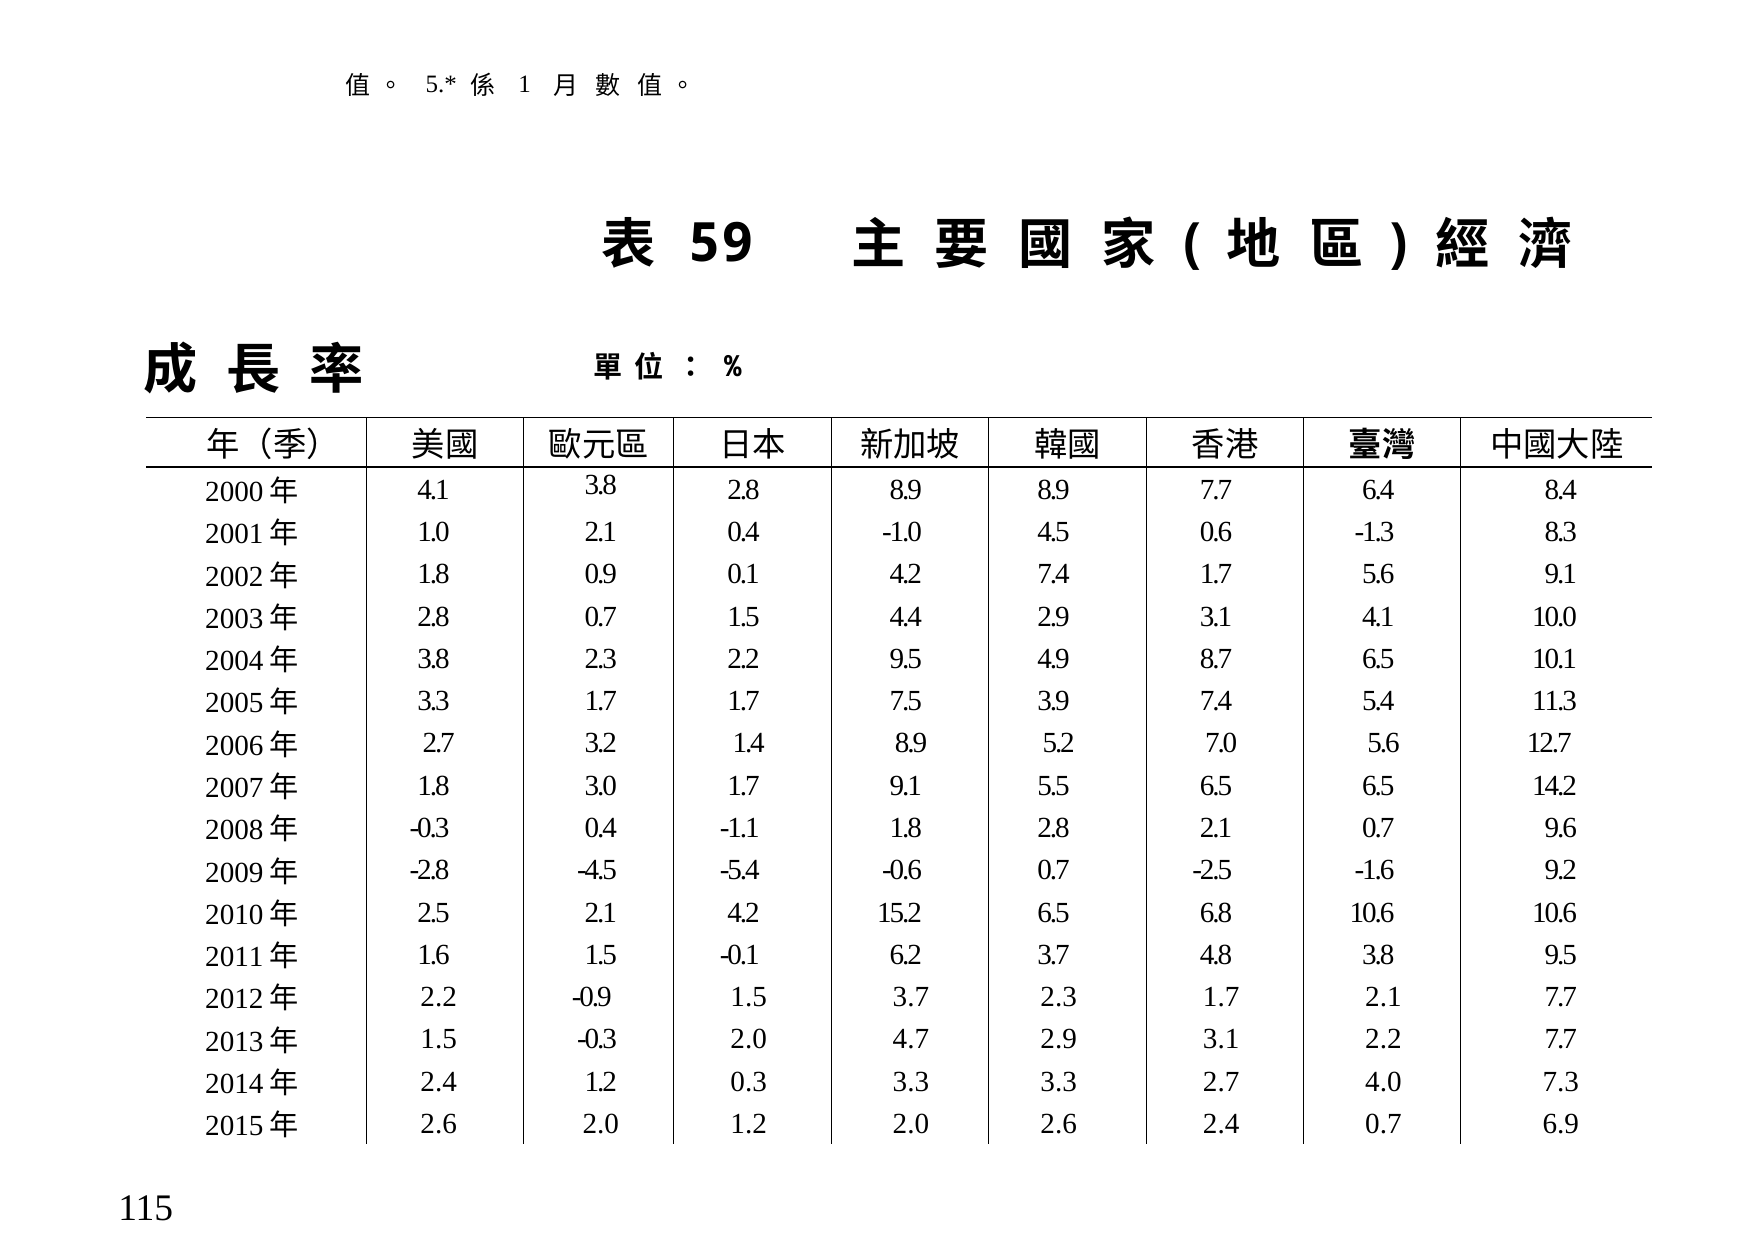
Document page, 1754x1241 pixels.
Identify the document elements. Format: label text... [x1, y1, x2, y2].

table_cell 6.5 [1304, 637, 1460, 679]
table_cell 1.5 [674, 594, 831, 637]
table_cell 0.7 [524, 594, 673, 637]
table_cell 2.2 [674, 637, 831, 679]
table_cell 1.8 [367, 552, 523, 594]
table_cell 4.7 [832, 1017, 988, 1059]
table_cell 3.3 [832, 1060, 988, 1102]
table_cell -1.6 [1304, 848, 1460, 890]
table_cell 2.5 [367, 890, 523, 933]
table_cell -2.8 [367, 848, 523, 890]
table_cell 2006年 [146, 721, 366, 763]
table_cell 10.1 [1461, 637, 1652, 679]
table_cell 2008年 [146, 806, 366, 848]
table_cell 7.7 [1461, 1017, 1652, 1059]
table_cell 5.2 [989, 721, 1146, 763]
table_cell 3.9 [989, 679, 1146, 721]
table_cell 5.6 [1304, 721, 1460, 763]
table_cell 2.2 [367, 975, 523, 1017]
table_cell 15.2 [832, 890, 988, 933]
table_cell 2012年 [146, 975, 366, 1017]
table_cell 1.5 [524, 933, 673, 975]
table_cell 2.0 [674, 1017, 831, 1059]
table_cell 2003年 [146, 594, 366, 637]
table_cell 9.6 [1461, 806, 1652, 848]
table_cell 0.9 [524, 552, 673, 594]
table_cell 2013年 [146, 1017, 366, 1059]
table_cell 2007年 [146, 764, 366, 806]
table_cell 2.7 [1147, 1060, 1303, 1102]
table_cell 2015年 [146, 1102, 366, 1144]
table_cell 8.9 [989, 468, 1146, 510]
table_cell 1.6 [367, 933, 523, 975]
table_cell -0.9 [524, 975, 673, 1017]
table_cell 8.9 [832, 721, 988, 763]
table_cell 5.4 [1304, 679, 1460, 721]
table_cell 7.3 [1461, 1060, 1652, 1102]
table_cell 0.7 [989, 848, 1146, 890]
table_cell 7.0 [1147, 721, 1303, 763]
table_cell 2002年 [146, 552, 366, 594]
table_cell 9.1 [1461, 552, 1652, 594]
table_header 歐元區 [524, 418, 673, 466]
table_cell -5.4 [674, 848, 831, 890]
table_cell 6.5 [1147, 764, 1303, 806]
table_cell 1.8 [832, 806, 988, 848]
table_cell 1.4 [674, 721, 831, 763]
table_cell 3.0 [524, 764, 673, 806]
table_cell 2.6 [367, 1102, 523, 1144]
table_cell 2.9 [989, 1017, 1146, 1059]
table_cell -4.5 [524, 848, 673, 890]
table_header 日本 [674, 418, 831, 466]
table_cell 3.8 [524, 468, 673, 510]
table_cell 9.2 [1461, 848, 1652, 890]
table_cell 1.5 [674, 975, 831, 1017]
table_cell 6.8 [1147, 890, 1303, 933]
table_cell 3.3 [367, 679, 523, 721]
table_cell 1.7 [1147, 975, 1303, 1017]
table_header 香港 [1147, 418, 1303, 466]
table_cell 12.7 [1461, 721, 1652, 763]
table_cell 4.4 [832, 594, 988, 637]
table_cell 2009年 [146, 848, 366, 890]
table_cell 2.1 [1147, 806, 1303, 848]
table_cell -0.3 [367, 806, 523, 848]
table_cell 4.1 [367, 468, 523, 510]
table_cell 3.1 [1147, 594, 1303, 637]
table_cell 0.4 [674, 510, 831, 552]
table_cell -0.6 [832, 848, 988, 890]
table_header 中國大陸 [1461, 418, 1652, 466]
table_cell 2.9 [989, 594, 1146, 637]
table_cell 1.2 [524, 1060, 673, 1102]
table_cell 1.0 [367, 510, 523, 552]
table_cell 10.6 [1461, 890, 1652, 933]
table_cell -1.0 [832, 510, 988, 552]
table_cell 2.0 [524, 1102, 673, 1144]
table_cell 1.7 [674, 764, 831, 806]
table_cell 2.1 [1304, 975, 1460, 1017]
table_cell 2.4 [367, 1060, 523, 1102]
table_cell 2.3 [989, 975, 1146, 1017]
table_header 韓國 [989, 418, 1146, 466]
table_cell 7.7 [1147, 468, 1303, 510]
table_cell 3.1 [1147, 1017, 1303, 1059]
table_cell 7.4 [989, 552, 1146, 594]
table_cell 3.8 [367, 637, 523, 679]
table_cell 2.6 [989, 1102, 1146, 1144]
table_cell 6.2 [832, 933, 988, 975]
table_cell 2.4 [1147, 1102, 1303, 1144]
text 值。5.*係1月數值。 [177, 42, 1602, 105]
table_cell 1.5 [367, 1017, 523, 1059]
table_cell 3.2 [524, 721, 673, 763]
table_cell 10.0 [1461, 594, 1652, 637]
table_cell 4.2 [674, 890, 831, 933]
table_cell -1.1 [674, 806, 831, 848]
table_cell 14.2 [1461, 764, 1652, 806]
table_cell 8.4 [1461, 468, 1652, 510]
table_cell 4.2 [832, 552, 988, 594]
table_cell 4.5 [989, 510, 1146, 552]
table_cell 2.8 [367, 594, 523, 637]
table_cell 2.3 [524, 637, 673, 679]
table_cell 2.1 [524, 890, 673, 933]
table_cell 1.8 [367, 764, 523, 806]
table_cell 3.3 [989, 1060, 1146, 1102]
table_cell 6.9 [1461, 1102, 1652, 1144]
table_cell 9.5 [832, 637, 988, 679]
table_cell 4.0 [1304, 1060, 1460, 1102]
table_cell 3.8 [1304, 933, 1460, 975]
table_cell 0.6 [1147, 510, 1303, 552]
table_header 臺灣 [1304, 418, 1460, 466]
table_cell 2010年 [146, 890, 366, 933]
table_cell 8.9 [832, 468, 988, 510]
table_cell 2014年 [146, 1060, 366, 1102]
table_cell 2.2 [1304, 1017, 1460, 1059]
table_cell 7.4 [1147, 679, 1303, 721]
table_cell 6.5 [989, 890, 1146, 933]
table_header 美國 [367, 418, 523, 466]
table_cell -0.1 [674, 933, 831, 975]
table_cell 7.5 [832, 679, 988, 721]
table_cell 1.2 [674, 1102, 831, 1144]
table_cell 2011年 [146, 933, 366, 975]
table_cell 4.1 [1304, 594, 1460, 637]
table_cell 9.5 [1461, 933, 1652, 975]
table_cell 9.1 [832, 764, 988, 806]
table_cell 1.7 [1147, 552, 1303, 594]
table_cell -0.3 [524, 1017, 673, 1059]
table_cell -1.3 [1304, 510, 1460, 552]
table_cell 6.5 [1304, 764, 1460, 806]
table_cell 2.8 [674, 468, 831, 510]
table_cell 2001年 [146, 510, 366, 552]
table_cell 2005年 [146, 679, 366, 721]
table_cell 4.8 [1147, 933, 1303, 975]
table_cell 11.3 [1461, 679, 1652, 721]
table_cell 3.7 [832, 975, 988, 1017]
table_cell 1.7 [674, 679, 831, 721]
table_header 年（季） [146, 418, 366, 466]
table_cell 2004年 [146, 637, 366, 679]
table_cell 6.4 [1304, 468, 1460, 510]
subtitle 表59 主要國家(地區)經濟成長率 單位：% [128, 167, 1628, 417]
table_cell 1.7 [524, 679, 673, 721]
table_cell 4.9 [989, 637, 1146, 679]
table_cell 0.3 [674, 1060, 831, 1102]
table_cell 2.8 [989, 806, 1146, 848]
table_cell 5.5 [989, 764, 1146, 806]
table_cell 10.6 [1304, 890, 1460, 933]
table_cell 2000年 [146, 468, 366, 510]
table_cell 0.7 [1304, 806, 1460, 848]
table_cell 0.7 [1304, 1102, 1460, 1144]
table_cell 2.1 [524, 510, 673, 552]
table_cell 3.7 [989, 933, 1146, 975]
table_cell 5.6 [1304, 552, 1460, 594]
table_header 新加坡 [832, 418, 988, 466]
table_cell 8.3 [1461, 510, 1652, 552]
table_cell 0.4 [524, 806, 673, 848]
table_cell 8.7 [1147, 637, 1303, 679]
table_cell 0.1 [674, 552, 831, 594]
table_cell 7.7 [1461, 975, 1652, 1017]
table_cell 2.0 [832, 1102, 988, 1144]
table_cell -2.5 [1147, 848, 1303, 890]
table_cell 2.7 [367, 721, 523, 763]
